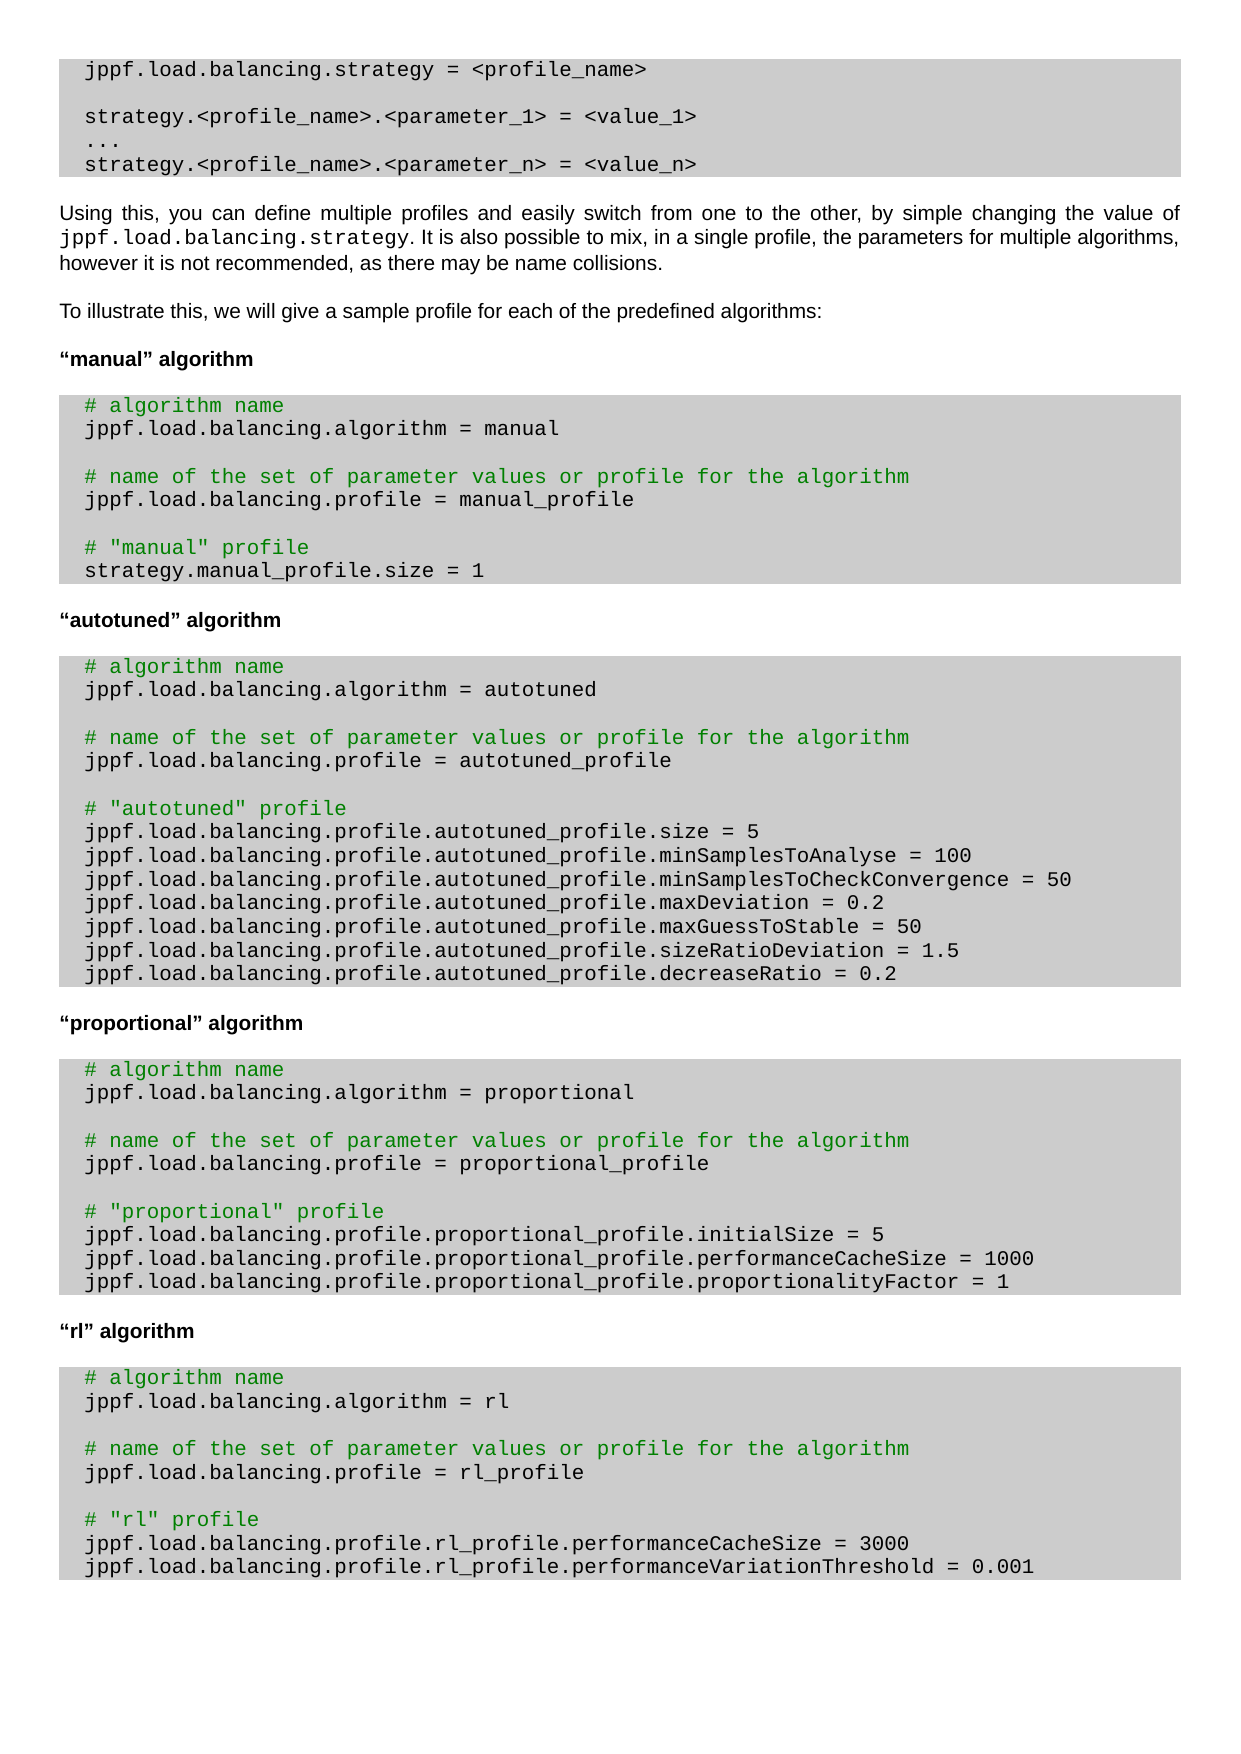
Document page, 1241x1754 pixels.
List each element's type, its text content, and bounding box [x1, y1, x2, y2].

text # "autotuned" profile [59, 798, 1181, 821]
text jppf.load.balancing.profile.rl_profile.performanceVariationThreshold = 0.001 [59, 1556, 1181, 1580]
text jppf.load.balancing.profile.proportional_profile.initialSize = 5 [59, 1224, 1181, 1248]
text jppf.load.balancing.strategy = <profile_name> [59, 59, 1181, 83]
text “rl” algorithm [59, 1319, 1181, 1343]
text # name of the set of parameter values or profile for the algorithm [59, 727, 1181, 750]
text jppf.load.balancing.profile.autotuned_profile.maxGuessToStable = 50 [59, 916, 1181, 939]
text “autotuned” algorithm [59, 608, 1181, 632]
text jppf.load.balancing.profile.autotuned_profile.size = 5 [59, 821, 1181, 845]
text strategy.<profile_name>.<parameter_n> = <value_n> [59, 154, 1181, 177]
text “proportional” algorithm [59, 1011, 1181, 1035]
text jppf.load.balancing.profile = proportional_profile [59, 1153, 1181, 1177]
text jppf.load.balancing.profile.autotuned_profile.maxDeviation = 0.2 [59, 892, 1181, 916]
text # algorithm name [59, 1367, 1181, 1391]
text # name of the set of parameter values or profile for the algorithm [59, 1438, 1181, 1462]
text jppf.load.balancing.profile = autotuned_profile [59, 750, 1181, 774]
text jppf.load.balancing.profile.autotuned_profile.sizeRatioDeviation = 1.5 [59, 939, 1181, 963]
text jppf.load.balancing.algorithm = autotuned [59, 679, 1181, 703]
text To illustrate this, we will give a sample profile for each of the predefined algorithms: [59, 299, 1181, 323]
text ... [59, 130, 1181, 154]
text jppf.load.balancing.profile.autotuned_profile.minSamplesToAnalyse = 100 [59, 845, 1181, 869]
text jppf.load.balancing.algorithm = proportional [59, 1082, 1181, 1106]
text # "rl" profile [59, 1509, 1181, 1533]
text “manual” algorithm [59, 347, 1181, 371]
text # algorithm name [59, 656, 1181, 679]
text strategy.<profile_name>.<parameter_1> = <value_1> [59, 106, 1181, 130]
text # "proportional" profile [59, 1201, 1181, 1224]
text jppf.load.balancing.profile = rl_profile [59, 1462, 1181, 1485]
text # name of the set of parameter values or profile for the algorithm [59, 1130, 1181, 1153]
text jppf.load.balancing.profile.autotuned_profile.decreaseRatio = 0.2 [59, 963, 1181, 987]
text jppf.load.balancing.profile.proportional_profile.proportionalityFactor = 1 [59, 1272, 1181, 1295]
text jppf.load.balancing.profile.proportional_profile.performanceCacheSize = 1000 [59, 1248, 1181, 1272]
text jppf.load.balancing.profile.rl_profile.performanceCacheSize = 3000 [59, 1533, 1181, 1556]
text Using this, you can define multiple profiles and easily switch from one to the other, by simple changing the value of jppf.load.balancing.strategy. It is also possible to mix, in a single profile, the parameters for multiple algorithms, however it is not recommended, as there may be name collisions. [59, 201, 1181, 275]
text # algorithm name jppf.load.balancing.algorithm = manual # name of the set of parameter values or profile for the algorithm jppf.load.balancing.profile = manual_profile # "manual" profile strategy.manual_profile.size = 1 [59, 395, 1181, 584]
text jppf.load.balancing.profile.autotuned_profile.minSamplesToCheckConvergence = 50 [59, 869, 1181, 892]
text jppf.load.balancing.algorithm = rl [59, 1391, 1181, 1414]
text # algorithm name [59, 1059, 1181, 1082]
